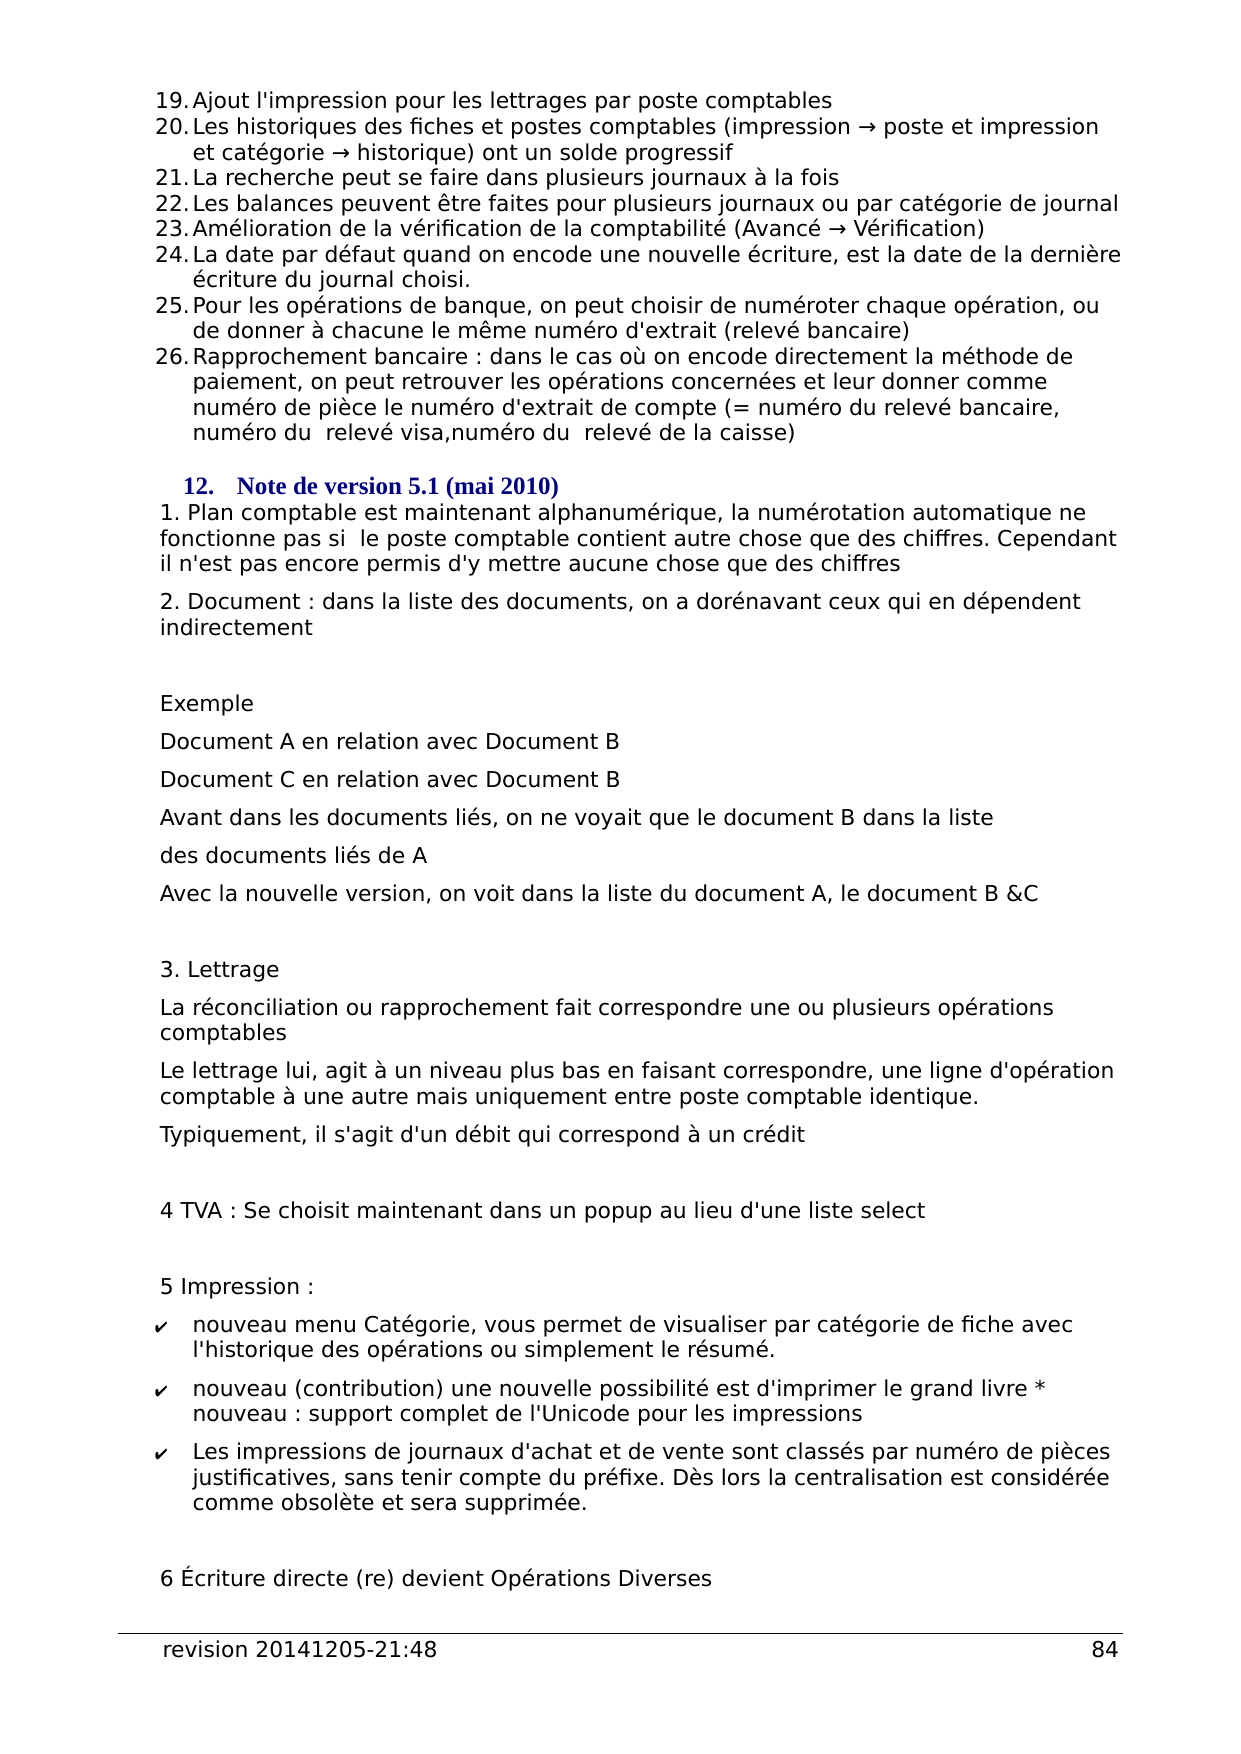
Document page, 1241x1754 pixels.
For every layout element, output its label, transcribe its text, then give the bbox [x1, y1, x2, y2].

text 2. Document : dans la liste des documents, on a dorénavant ceux qui en dépendent indirectement [159, 589, 1123, 640]
text 4 TVA : Se choisit maintenant dans un popup au lieu d'une liste select [159, 1198, 1123, 1223]
text Document C en relation avec Document B [159, 767, 1123, 792]
text Avant dans les documents liés, on ne voyait que le document B dans la liste [159, 805, 1123, 830]
list Les balances peuvent être faites pour plusieurs journaux ou par catégorie de journal [155, 191, 1123, 216]
list Les historiques des fiches et postes comptables (impression → poste et impression et catégorie → historique) ont un solde progressif [155, 114, 1123, 165]
list Amélioration de la vérification de la comptabilité (Avancé → Vérification) [155, 216, 1123, 242]
text 3. Lettrage [159, 957, 1123, 982]
text Typiquement, il s'agit d'un débit qui correspond à un crédit [159, 1122, 1123, 1147]
text Exemple [159, 691, 1123, 716]
list nouveau menu Catégorie, vous permet de visualiser par catégorie de fiche avec l'historique des opérations ou simplement le résumé. [155, 1312, 1123, 1363]
text 1. Plan comptable est maintenant alphanumérique, la numérotation automatique ne fonctionne pas si le poste comptable contient autre chose que des chiffres. Cependant il n'est pas encore permis d'y mettre aucune chose que des chiffres [159, 500, 1123, 577]
list La recherche peut se faire dans plusieurs journaux à la fois [155, 165, 1123, 191]
list Les impressions de journaux d'achat et de vente sont classés par numéro de pièces justificatives, sans tenir compte du préfixe. Dès lors la centralisation est considérée comme obsolète et sera supprimée. [155, 1439, 1123, 1516]
text Avec la nouvelle version, on voit dans la liste du document A, le document B &C [159, 881, 1123, 906]
list Ajout l'impression pour les lettrages par poste comptables [155, 88, 1123, 114]
text La réconciliation ou rapprochement fait correspondre une ou plusieurs opérations comptables [159, 995, 1123, 1046]
text 6 Écriture directe (re) devient Opérations Diverses [159, 1566, 1123, 1592]
text Le lettrage lui, agit à un niveau plus bas en faisant correspondre, une ligne d'opération comptable à une autre mais uniquement entre poste comptable identique. [159, 1058, 1123, 1109]
subtitle Note de version 5.1 (mai 2010) [177, 471, 1123, 500]
text des documents liés de A [159, 843, 1123, 868]
list Rapprochement bancaire : dans le cas où on encode directement la méthode de paiement, on peut retrouver les opérations concernées et leur donner comme numéro de pièce le numéro d'extrait de compte (= numéro du relevé bancaire, numéro du relevé visa,numéro du relevé de la caisse) [155, 344, 1123, 446]
text Document A en relation avec Document B [159, 729, 1123, 754]
text 5 Impression : [159, 1274, 1123, 1299]
list Pour les opérations de banque, on peut choisir de numéroter chaque opération, ou de donner à chacune le même numéro d'extrait (relevé bancaire) [155, 293, 1123, 344]
list nouveau (contribution) une nouvelle possibilité est d'imprimer le grand livre * nouveau : support complet de l'Unicode pour les impressions [155, 1376, 1123, 1427]
list La date par défaut quand on encode une nouvelle écriture, est la date de la dernière écriture du journal choisi. [155, 242, 1123, 293]
